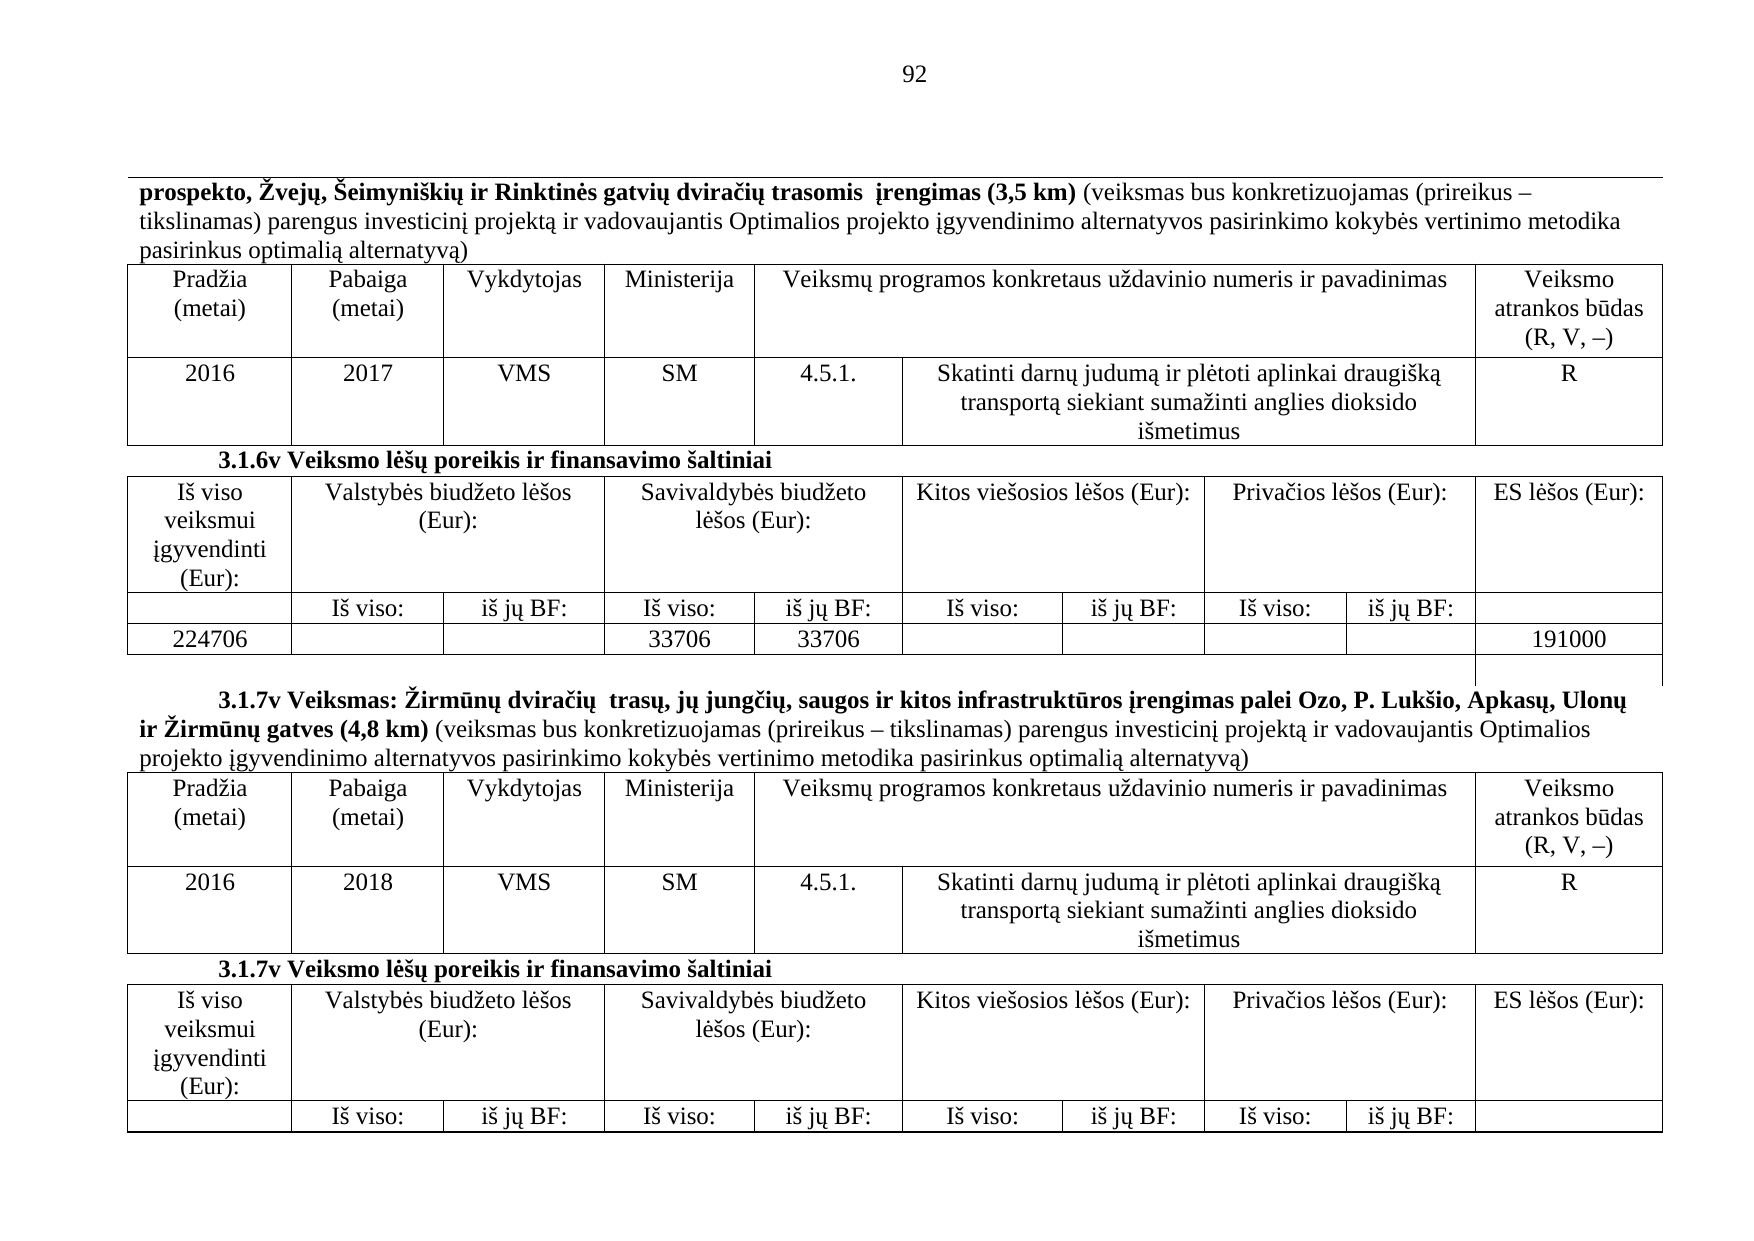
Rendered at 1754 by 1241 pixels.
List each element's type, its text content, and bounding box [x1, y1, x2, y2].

table_cell iš jų BF: [1347, 1101, 1475, 1131]
table_cell Kitos viešosios lėšos (Eur): [903, 985, 1204, 1100]
table_cell 4.5.1. [755, 358, 902, 444]
table_cell SM [605, 358, 754, 444]
table_cell 3.1.7v Veiksmas: Žirmūnų dviračių trasų, jų jungčių, saugos ir kitos infrastruktūros įrengimas palei Ozo, P. Lukšio, Apkasų, Ulonų ir Žirmūnų gatves (4,8 km) (veiksmas bus konkretizuojamas (prireikus – tikslinamas) parengus investicinį projektą ir vadovaujantis Optimalios projekto įgyvendinimo alternatyvos pasirinkimo kokybės vertinimo metodika pasirinkus optimalią alternatyvą) [128, 686, 1663, 772]
table_cell Veiksmų programos konkretaus uždavinio numeris ir pavadinimas [755, 265, 1475, 357]
table_cell 33706 [605, 624, 754, 654]
table_cell 3.1.6v Veiksmo lėšų poreikis ir finansavimo šaltiniai [128, 446, 1663, 476]
table_cell Ministerija [605, 265, 754, 357]
table_cell Iš viso: [903, 593, 1062, 623]
table_cell Savivaldybės biudžeto lėšos (Eur): [605, 477, 902, 592]
table_cell Iš viso: [1205, 1101, 1346, 1131]
table_cell Iš viso: [903, 1101, 1062, 1131]
table_cell [292, 624, 443, 654]
table_cell [1476, 593, 1662, 623]
table_cell iš jų BF: [444, 593, 604, 623]
table_cell Veiksmo atrankos būdas (R, V, –) [1476, 773, 1662, 866]
table_cell 2017 [292, 358, 443, 444]
table_cell [292, 655, 444, 686]
table_cell [1476, 655, 1662, 686]
table_cell [444, 624, 604, 654]
table_cell [1063, 655, 1204, 686]
table_cell iš jų BF: [755, 593, 902, 623]
table_cell Privačios lėšos (Eur): [1205, 985, 1475, 1100]
table_cell [754, 655, 902, 686]
table_cell Pabaiga (metai) [292, 265, 443, 357]
table_cell R [1476, 358, 1662, 444]
table_cell Kitos viešosios lėšos (Eur): [903, 477, 1204, 592]
table_cell [1347, 624, 1475, 654]
table_cell ES lėšos (Eur): [1476, 477, 1662, 592]
table_cell [1476, 1101, 1662, 1131]
table_cell Valstybės biudžeto lėšos (Eur): [292, 477, 604, 592]
table_cell Pradžia (metai) [128, 265, 291, 357]
table_cell R [1476, 867, 1662, 953]
table_cell Iš viso: [605, 593, 754, 623]
table_cell Iš viso veiksmui įgyvendinti (Eur): [128, 477, 291, 592]
table_cell 2016 [128, 358, 291, 444]
table_cell iš jų BF: [755, 1101, 902, 1131]
table_cell 2016 [128, 867, 291, 953]
table_cell Pradžia (metai) [128, 773, 291, 866]
table_cell Valstybės biudžeto lėšos (Eur): [292, 985, 604, 1100]
table_cell Ministerija [605, 773, 754, 866]
table_cell Iš viso: [605, 1101, 754, 1131]
table_cell Iš viso: [292, 593, 443, 623]
table_cell 2018 [292, 867, 443, 953]
table_cell [1204, 655, 1346, 686]
table_cell Savivaldybės biudžeto lėšos (Eur): [605, 985, 902, 1100]
table_cell Skatinti darnų judumą ir plėtoti aplinkai draugišką transportą siekiant sumažinti anglies dioksido išmetimus [903, 867, 1475, 953]
table_cell Vykdytojas [444, 265, 604, 357]
table_cell SM [605, 867, 754, 953]
table_cell 3.1.7v Veiksmo lėšų poreikis ir finansavimo šaltiniai [128, 954, 1663, 984]
table_cell 224706 [128, 624, 291, 654]
table_cell prospekto, Žvejų, Šeimyniškių ir Rinktinės gatvių dviračių trasomis įrengimas (3,5 km) (veiksmas bus konkretizuojamas (prireikus – tikslinamas) parengus investicinį projektą ir vadovaujantis Optimalios projekto įgyvendinimo alternatyvos pasirinkimo kokybės vertinimo metodika pasirinkus optimalią alternatyvą) [128, 178, 1663, 263]
table_cell [604, 655, 754, 686]
table_cell Skatinti darnų judumą ir plėtoti aplinkai draugišką transportą siekiant sumažinti anglies dioksido išmetimus [903, 358, 1475, 444]
table_cell Pabaiga (metai) [292, 773, 443, 866]
table_cell [1063, 624, 1204, 654]
table_cell [1205, 624, 1346, 654]
table_cell VMS [444, 358, 604, 444]
table_cell Privačios lėšos (Eur): [1205, 477, 1475, 592]
table_cell 191000 [1476, 624, 1662, 654]
table_cell Iš viso: [1205, 593, 1346, 623]
table_cell [128, 593, 291, 623]
table_cell Iš viso: [292, 1101, 443, 1131]
table_cell [128, 1101, 291, 1131]
table_cell Vykdytojas [444, 773, 604, 866]
table_cell ES lėšos (Eur): [1476, 985, 1662, 1100]
table_cell Iš viso veiksmui įgyvendinti (Eur): [128, 985, 291, 1100]
table_cell [128, 655, 292, 686]
table_cell 33706 [755, 624, 902, 654]
table_cell iš jų BF: [1063, 593, 1204, 623]
table_cell Veiksmų programos konkretaus uždavinio numeris ir pavadinimas [755, 773, 1475, 866]
table_cell iš jų BF: [1347, 593, 1475, 623]
table_cell iš jų BF: [1063, 1101, 1204, 1131]
table_cell [444, 655, 604, 686]
table_cell Veiksmo atrankos būdas (R, V, –) [1476, 265, 1662, 357]
table_cell [903, 624, 1062, 654]
table_cell VMS [444, 867, 604, 953]
table_cell 4.5.1. [755, 867, 902, 953]
table_cell [902, 655, 1063, 686]
table_cell iš jų BF: [444, 1101, 604, 1131]
table_cell [1346, 655, 1475, 686]
